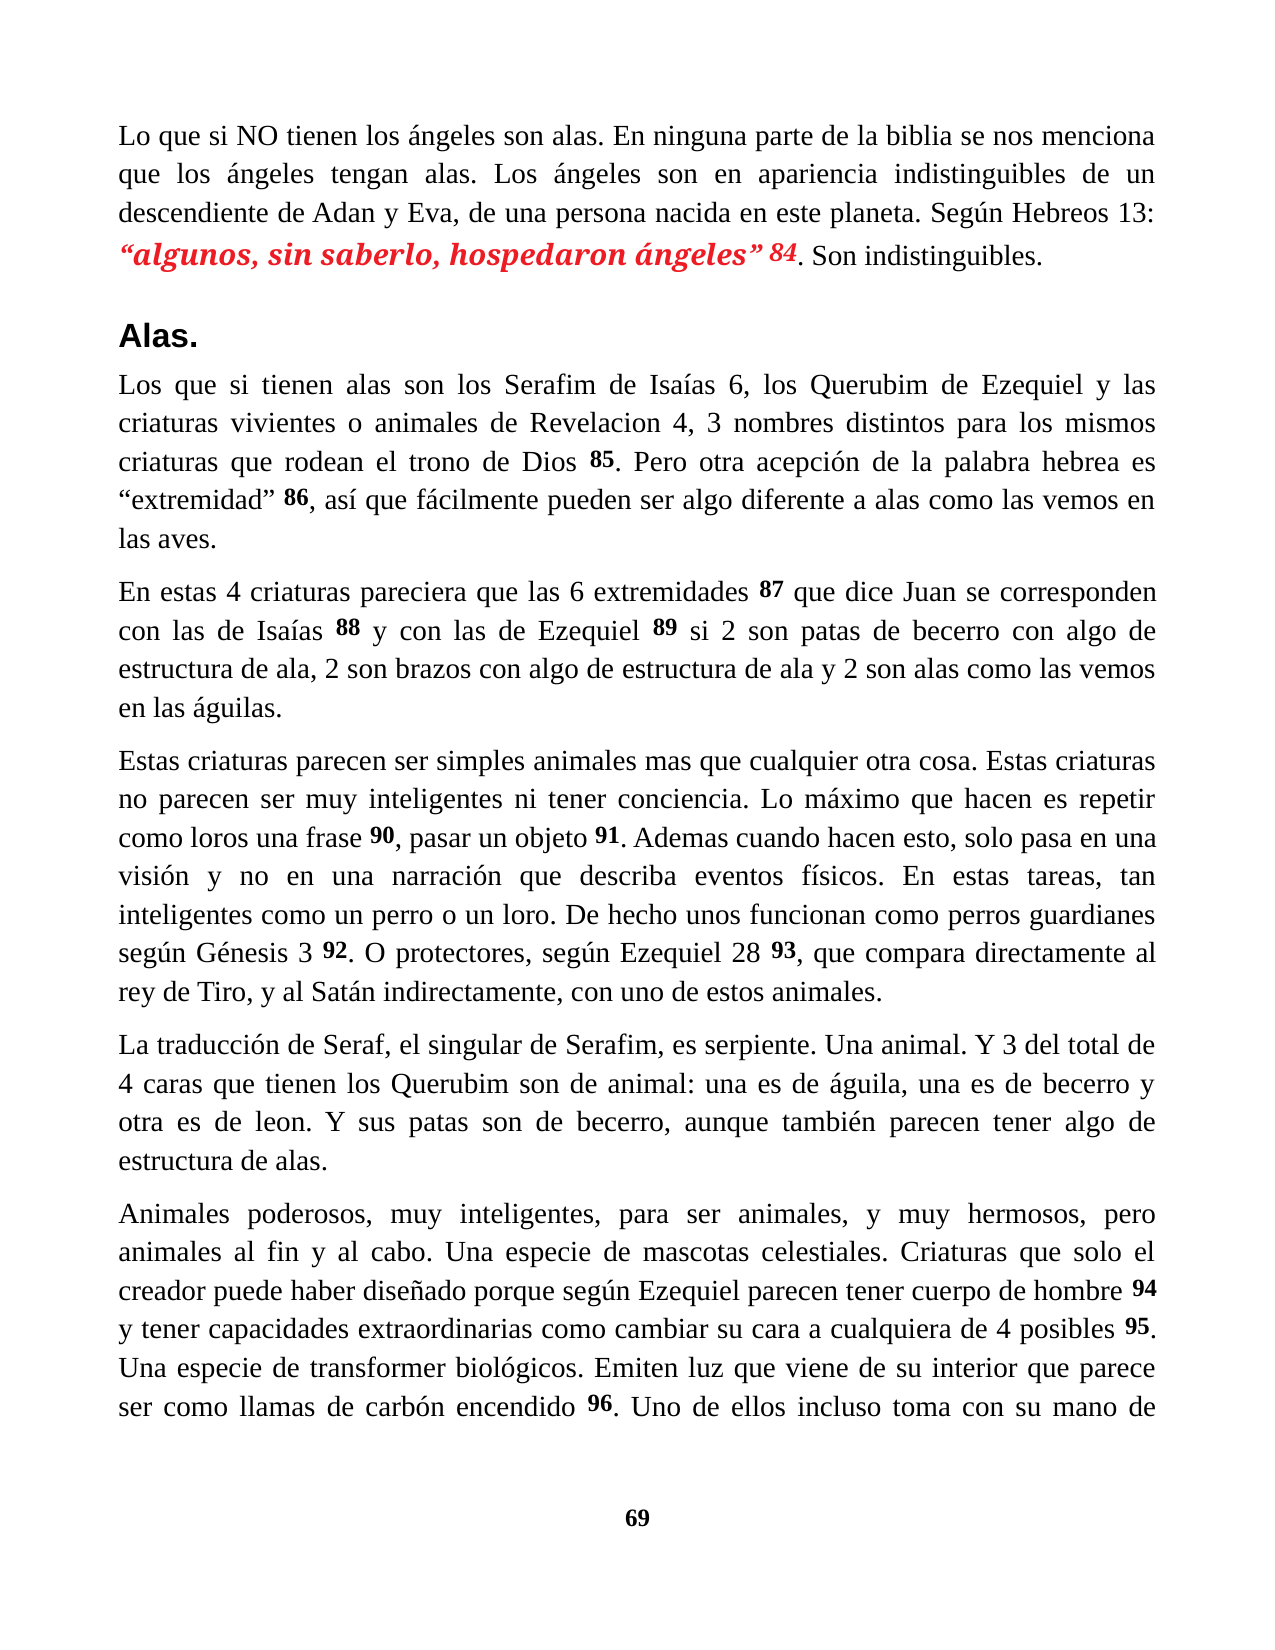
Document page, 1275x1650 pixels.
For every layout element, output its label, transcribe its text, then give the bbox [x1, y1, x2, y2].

subtitle Alas. [118, 316, 1157, 354]
text Estas criaturas parecen ser simples animales mas que cualquier otra cosa. Estas criaturas no parecen ser muy inteligentes ni tener conciencia. Lo máximo que hacen es repetir como loros una frase , pasar un objeto . Ademas cuando hacen esto, solo pasa en una visión y no en una narración que describa eventos físicos. En estas tareas, tan inteligentes como un perro o un loro. De hecho unos funcionan como perros guardianes según Génesis 3 . O protectores, según Ezequiel 28 , que compara directamente al rey de Tiro, y al Satán indirectamente, con uno de estos animales. [118, 743, 1157, 1008]
text Los que si tienen alas son los Serafim de Isaías 6, los Querubim de Ezequiel y las criaturas vivientes o animales de Revelacion 4, 3 nombres distintos para los mismos criaturas que rodean el trono de Dios . Pero otra acepción de la palabra hebrea es “extremidad” , así que fácilmente pueden ser algo diferente a alas como las vemos en las aves. [118, 367, 1157, 554]
text Animales poderosos, muy inteligentes, para ser animales, y muy hermosos, pero animales al fin y al cabo. Una especie de mascotas celestiales. Criaturas que solo el creador puede haber diseñado porque según Ezequiel parecen tener cuerpo de hombre y tener capacidades extraordinarias como cambiar su cara a cualquiera de 4 posibles . Una especie de transformer biológicos. Emiten luz que viene de su interior que parece ser como llamas de carbón encendido . Uno de ellos incluso toma con su mano de [118, 1196, 1157, 1422]
text Lo que si NO tienen los ángeles son alas. En ninguna parte de la biblia se nos menciona que los ángeles tengan alas. Los ángeles son en apariencia indistinguibles de un descendiente de Adan y Eva, de una persona nacida en este planeta. Según Hebreos 13: “algunos, sin saberlo, hospedaron ángeles” . Son indistinguibles. [118, 118, 1157, 274]
text En estas 4 criaturas pareciera que las 6 extremidades que dice Juan se corresponden con las de Isaías y con las de Ezequiel si 2 son patas de becerro con algo de estructura de ala, 2 son brazos con algo de estructura de ala y 2 son alas como las vemos en las águilas. [118, 574, 1157, 723]
text La traducción de Seraf, el singular de Serafim, es serpiente. Una animal. Y 3 del total de 4 caras que tienen los Querubim son de animal: una es de águila, una es de becerro y otra es de leon. Y sus patas son de becerro, aunque también parecen tener algo de estructura de alas. [118, 1027, 1157, 1176]
